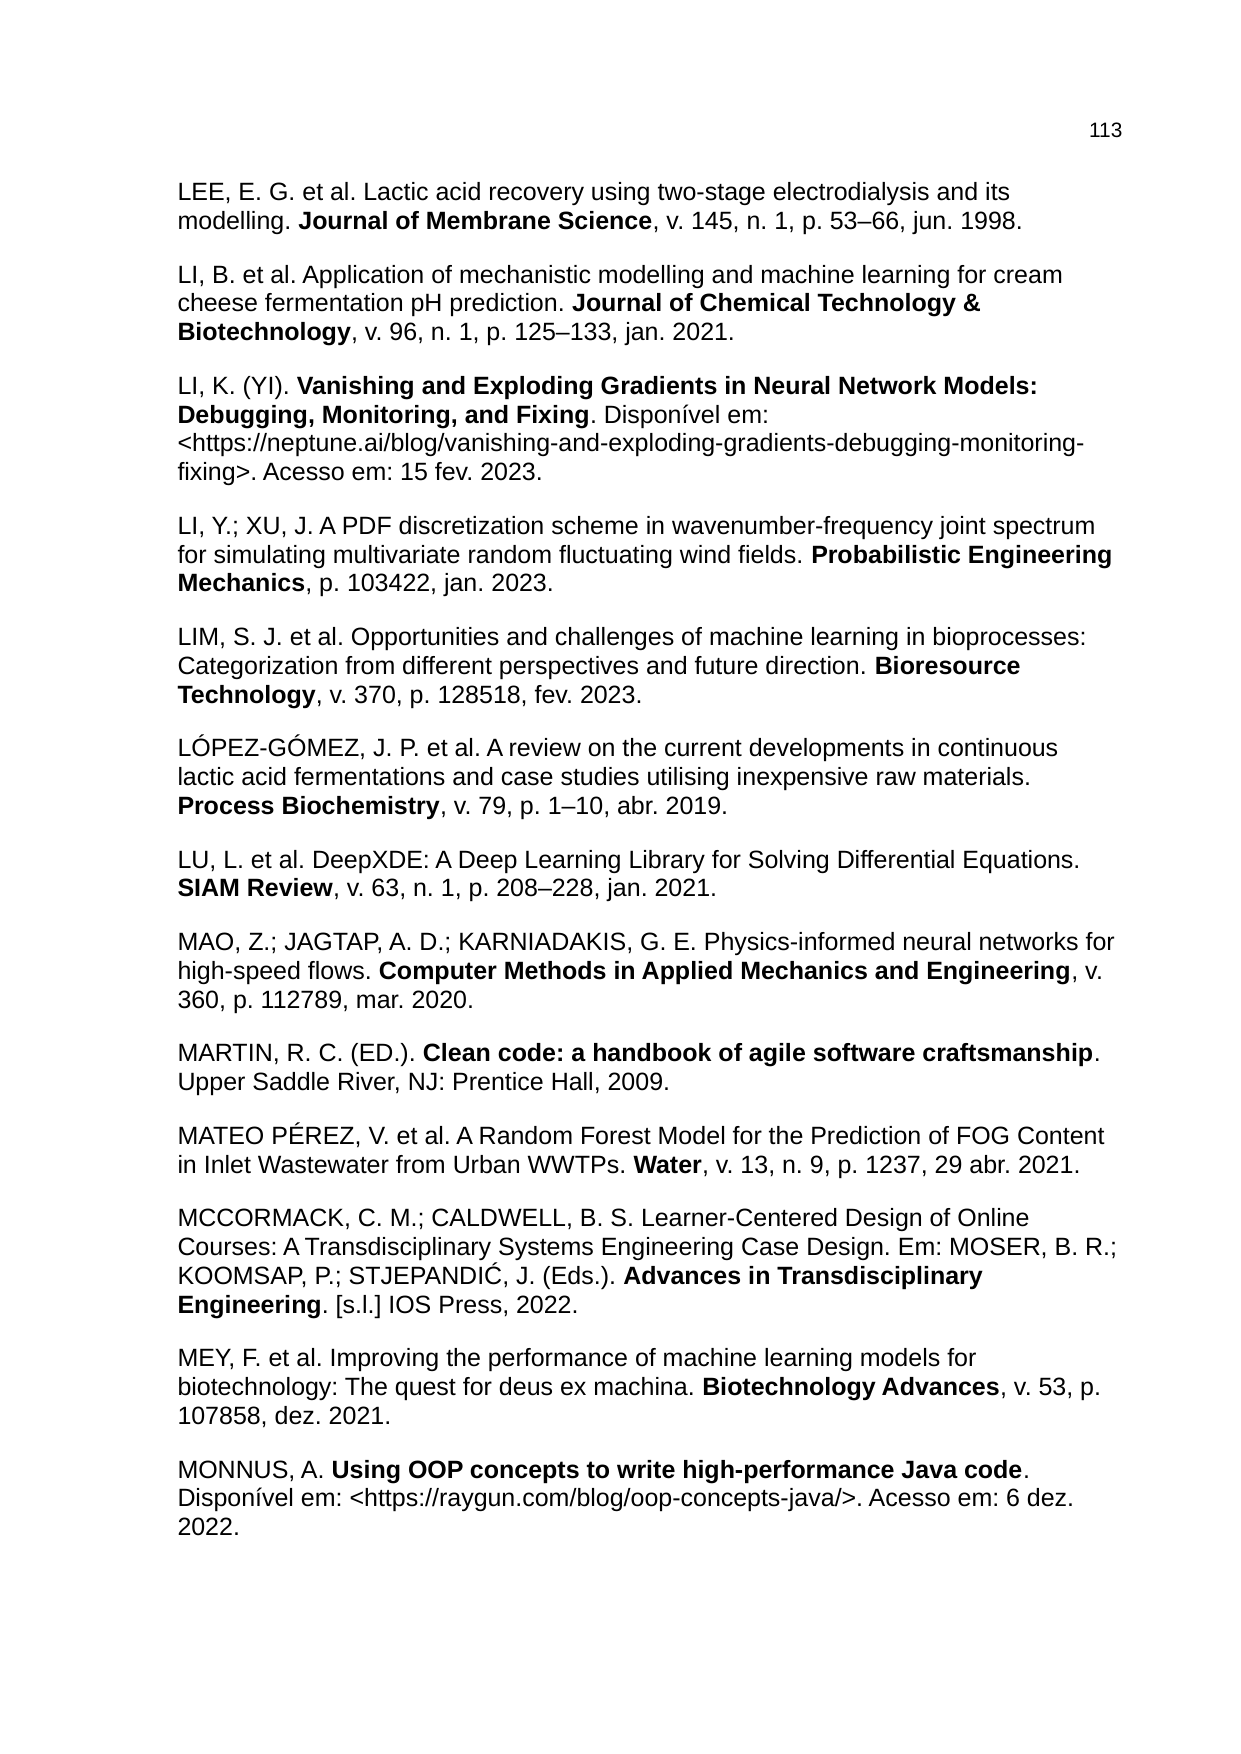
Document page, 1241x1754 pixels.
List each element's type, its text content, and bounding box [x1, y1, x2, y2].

text MARTIN, R. C. (ED.). Clean code: a handbook of agile software craftsmanship. Upper Saddle River, NJ: Prentice Hall, 2009. [177, 1038, 1122, 1096]
text MONNUS, A. Using OOP concepts to write high-performance Java code. Disponível em: <https://raygun.com/blog/oop-concepts-java/>. Acesso em: 6 dez. 2022. [177, 1454, 1122, 1541]
text LIM, S. J. et al. Opportunities and challenges of machine learning in bioprocesses: Categorization from different perspectives and future direction. Bioresource Technology, v. 370, p. 128518, fev. 2023. [177, 622, 1122, 708]
text MATEO PÉREZ, V. et al. A Random Forest Model for the Prediction of FOG Content in Inlet Wastewater from Urban WWTPs. Water, v. 13, n. 9, p. 1237, 29 abr. 2021. [177, 1121, 1122, 1178]
text MEY, F. et al. Improving the performance of machine learning models for biotechnology: The quest for deus ex machina. Biotechnology Advances, v. 53, p. 107858, dez. 2021. [177, 1343, 1122, 1429]
text LI, K. (YI). Vanishing and Exploding Gradients in Neural Network Models: Debugging, Monitoring, and Fixing. Disponível em: <https://neptune.ai/blog/vanishing-and-exploding-gradients-debugging-monitoring-fixing>. Acesso em: 15 fev. 2023. [177, 371, 1122, 486]
text MAO, Z.; JAGTAP, A. D.; KARNIADAKIS, G. E. Physics-informed neural networks for high-speed flows. Computer Methods in Applied Mechanics and Engineering, v. 360, p. 112789, mar. 2020. [177, 927, 1122, 1013]
text LEE, E. G. et al. Lactic acid recovery using two-stage electrodialysis and its modelling. Journal of Membrane Science, v. 145, n. 1, p. 53–66, jun. 1998. [177, 177, 1122, 234]
text MCCORMACK, C. M.; CALDWELL, B. S. Learner-Centered Design of Online Courses: A Transdisciplinary Systems Engineering Case Design. Em: MOSER, B. R.; KOOMSAP, P.; STJEPANDIĆ, J. (Eds.). Advances in Transdisciplinary Engineering. [s.l.] IOS Press, 2022. [177, 1203, 1122, 1318]
text LU, L. et al. DeepXDE: A Deep Learning Library for Solving Differential Equations. SIAM Review, v. 63, n. 1, p. 208–228, jan. 2021. [177, 844, 1122, 902]
text LI, Y.; XU, J. A PDF discretization scheme in wavenumber-frequency joint spectrum for simulating multivariate random fluctuating wind fields. Probabilistic Engineering Mechanics, p. 103422, jan. 2023. [177, 511, 1122, 597]
text LÓPEZ-GÓMEZ, J. P. et al. A review on the current developments in continuous lactic acid fermentations and case studies utilising inexpensive raw materials. Process Biochemistry, v. 79, p. 1–10, abr. 2019. [177, 733, 1122, 819]
text LI, B. et al. Application of mechanistic modelling and machine learning for cream cheese fermentation pH prediction. Journal of Chemical Technology & Biotechnology, v. 96, n. 1, p. 125–133, jan. 2021. [177, 259, 1122, 346]
